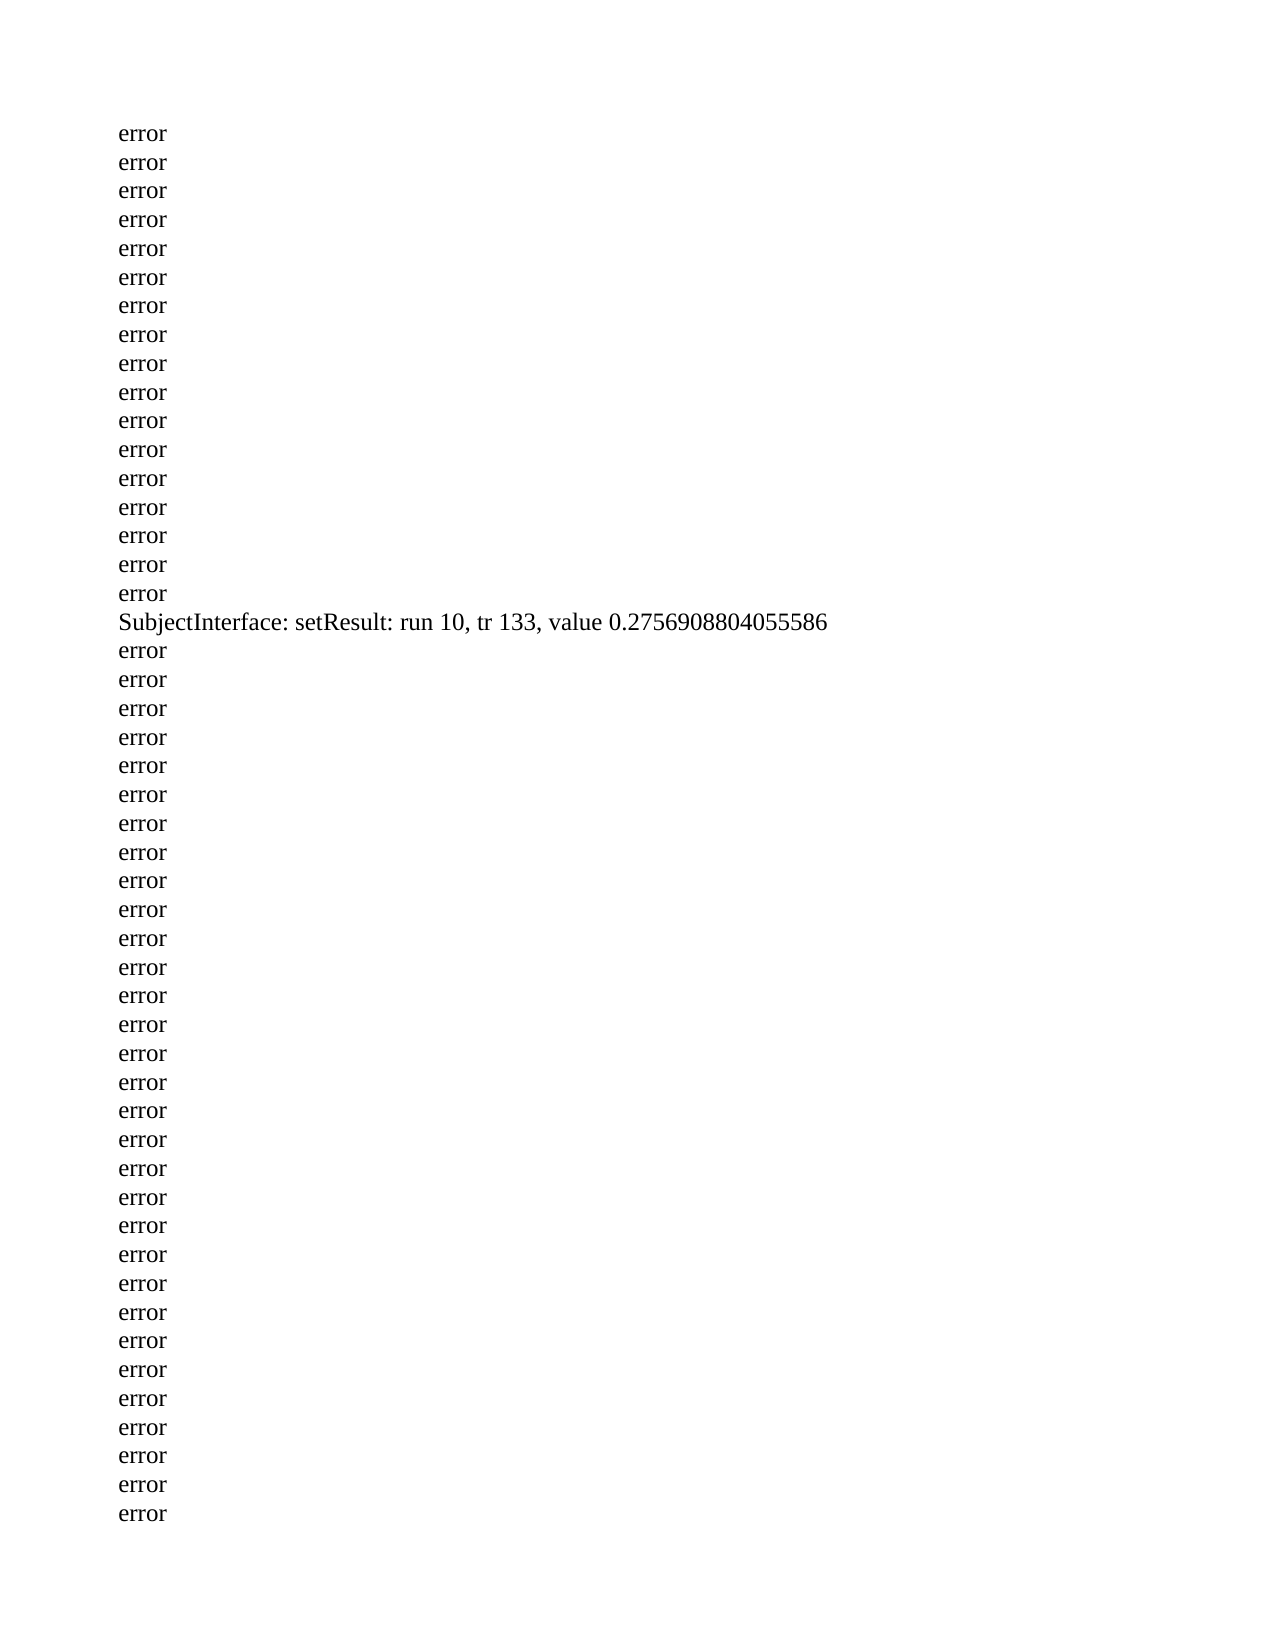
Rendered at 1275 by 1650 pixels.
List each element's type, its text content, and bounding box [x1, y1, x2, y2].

text error [118, 981, 1157, 1009]
text SubjectInterface: setResult: run 10, tr 133, value 0.2756908804055586 [118, 607, 1157, 636]
text error [118, 751, 1157, 779]
text error [118, 348, 1157, 377]
text error [118, 204, 1157, 233]
text error [118, 1469, 1157, 1498]
text error [118, 1268, 1157, 1297]
text error [118, 1182, 1157, 1211]
text error [118, 147, 1157, 176]
text error [118, 1441, 1157, 1469]
text error [118, 176, 1157, 204]
text error [118, 118, 1157, 147]
text error [118, 1326, 1157, 1354]
text error [118, 291, 1157, 319]
text error [118, 664, 1157, 693]
text error [118, 1038, 1157, 1067]
text error [118, 894, 1157, 923]
text error [118, 779, 1157, 808]
text error [118, 1124, 1157, 1153]
text error [118, 1498, 1157, 1527]
text error [118, 693, 1157, 722]
text error [118, 1096, 1157, 1124]
text error [118, 923, 1157, 952]
text error [118, 1067, 1157, 1096]
text error [118, 837, 1157, 866]
text error [118, 1412, 1157, 1441]
text error [118, 952, 1157, 981]
text error [118, 1297, 1157, 1326]
text error [118, 808, 1157, 837]
text error [118, 1354, 1157, 1383]
text error [118, 578, 1157, 607]
text error [118, 434, 1157, 463]
text error [118, 233, 1157, 262]
text error [118, 319, 1157, 348]
text error [118, 1009, 1157, 1038]
text error [118, 377, 1157, 406]
text error [118, 1239, 1157, 1268]
text error [118, 549, 1157, 578]
text error [118, 406, 1157, 434]
text error [118, 492, 1157, 521]
text error [118, 636, 1157, 664]
text error [118, 262, 1157, 291]
text error [118, 722, 1157, 751]
text error [118, 1211, 1157, 1239]
text error [118, 866, 1157, 894]
text error [118, 521, 1157, 549]
text error [118, 463, 1157, 492]
text error [118, 1153, 1157, 1182]
text error [118, 1383, 1157, 1412]
